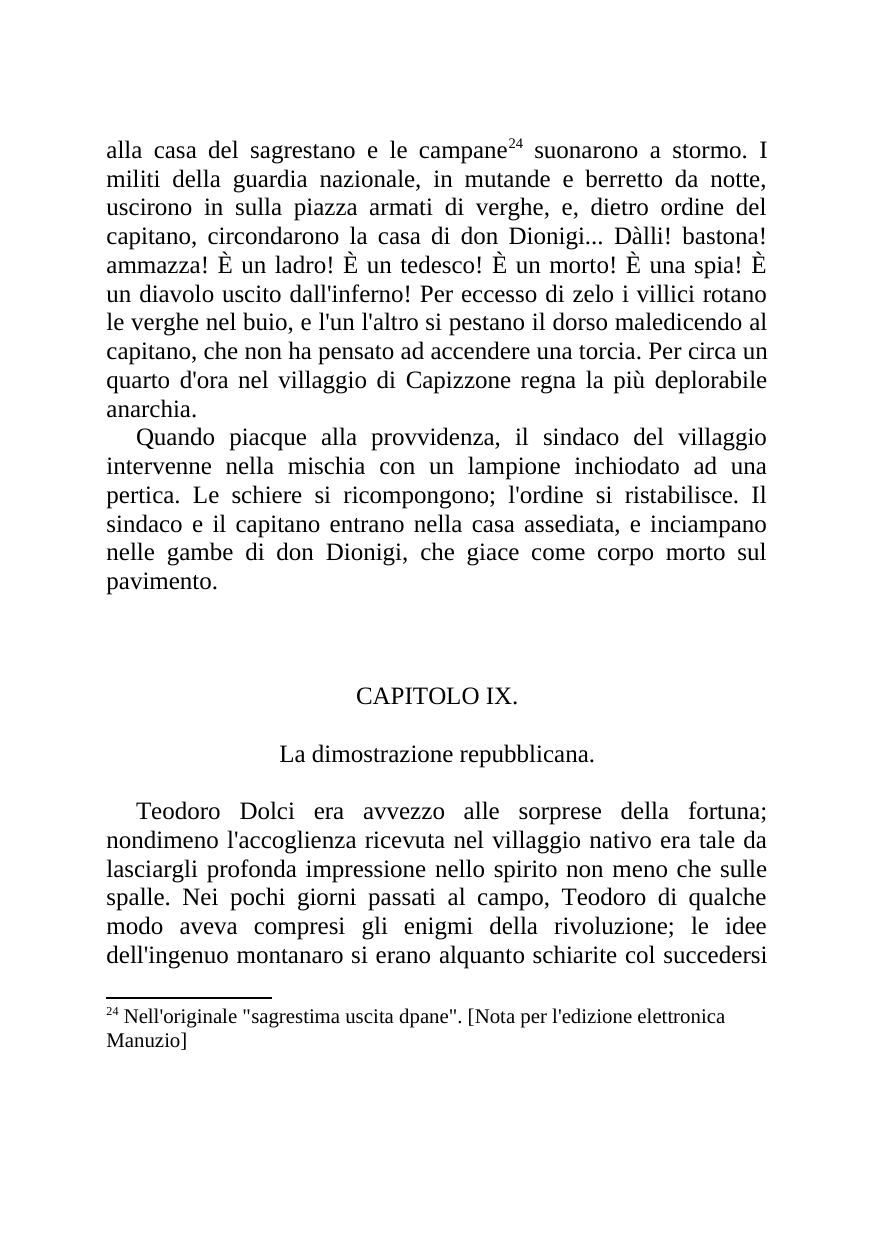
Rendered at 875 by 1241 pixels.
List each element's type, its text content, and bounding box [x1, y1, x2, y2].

text La dimostrazione repubblicana. [106, 739, 768, 767]
text CAPITOLO IX. [106, 681, 768, 710]
text alla casa del sagrestano e le campane suonarono a stormo. I militi della guardia nazionale, in mutande e berretto da notte, uscirono in sulla piazza armati di verghe, e, dietro ordine del capitano, circondarono la casa di don Dionigi... Dàlli! bastona! ammazza! È un ladro! È un tedesco! È un morto! È una spia! È un diavolo uscito dall'inferno! Per eccesso di zelo i villici rotano le verghe nel buio, e l'un l'altro si pestano il dorso maledicendo al capitano, che non ha pensato ad accendere una torcia. Per circa un quarto d'ora nel villaggio di Capizzone regna la più deplorabile anarchia. [106, 135, 768, 422]
text Nell'originale "sagrestima uscita dpane". [Nota per l'edizione elettronica Manuzio] [106, 1004, 768, 1052]
text Quando piacque alla provvidenza, il sindaco del villaggio intervenne nella mischia con un lampione inchiodato ad una pertica. Le schiere si ricompongono; l'ordine si ristabilisce. Il sindaco e il capitano entrano nella casa assediata, e inciampano nelle gambe di don Dionigi, che giace come corpo morto sul pavimento. [106, 422, 768, 595]
text Teodoro Dolci era avvezzo alle sorprese della fortuna; nondimeno l'accoglienza ricevuta nel villaggio nativo era tale da lasciargli profonda impressione nello spirito non meno che sulle spalle. Nei pochi giorni passati al campo, Teodoro di qualche modo aveva compresi gli enigmi della rivoluzione; le idee dell'ingenuo montanaro si erano alquanto schiarite col succedersi [106, 796, 768, 969]
